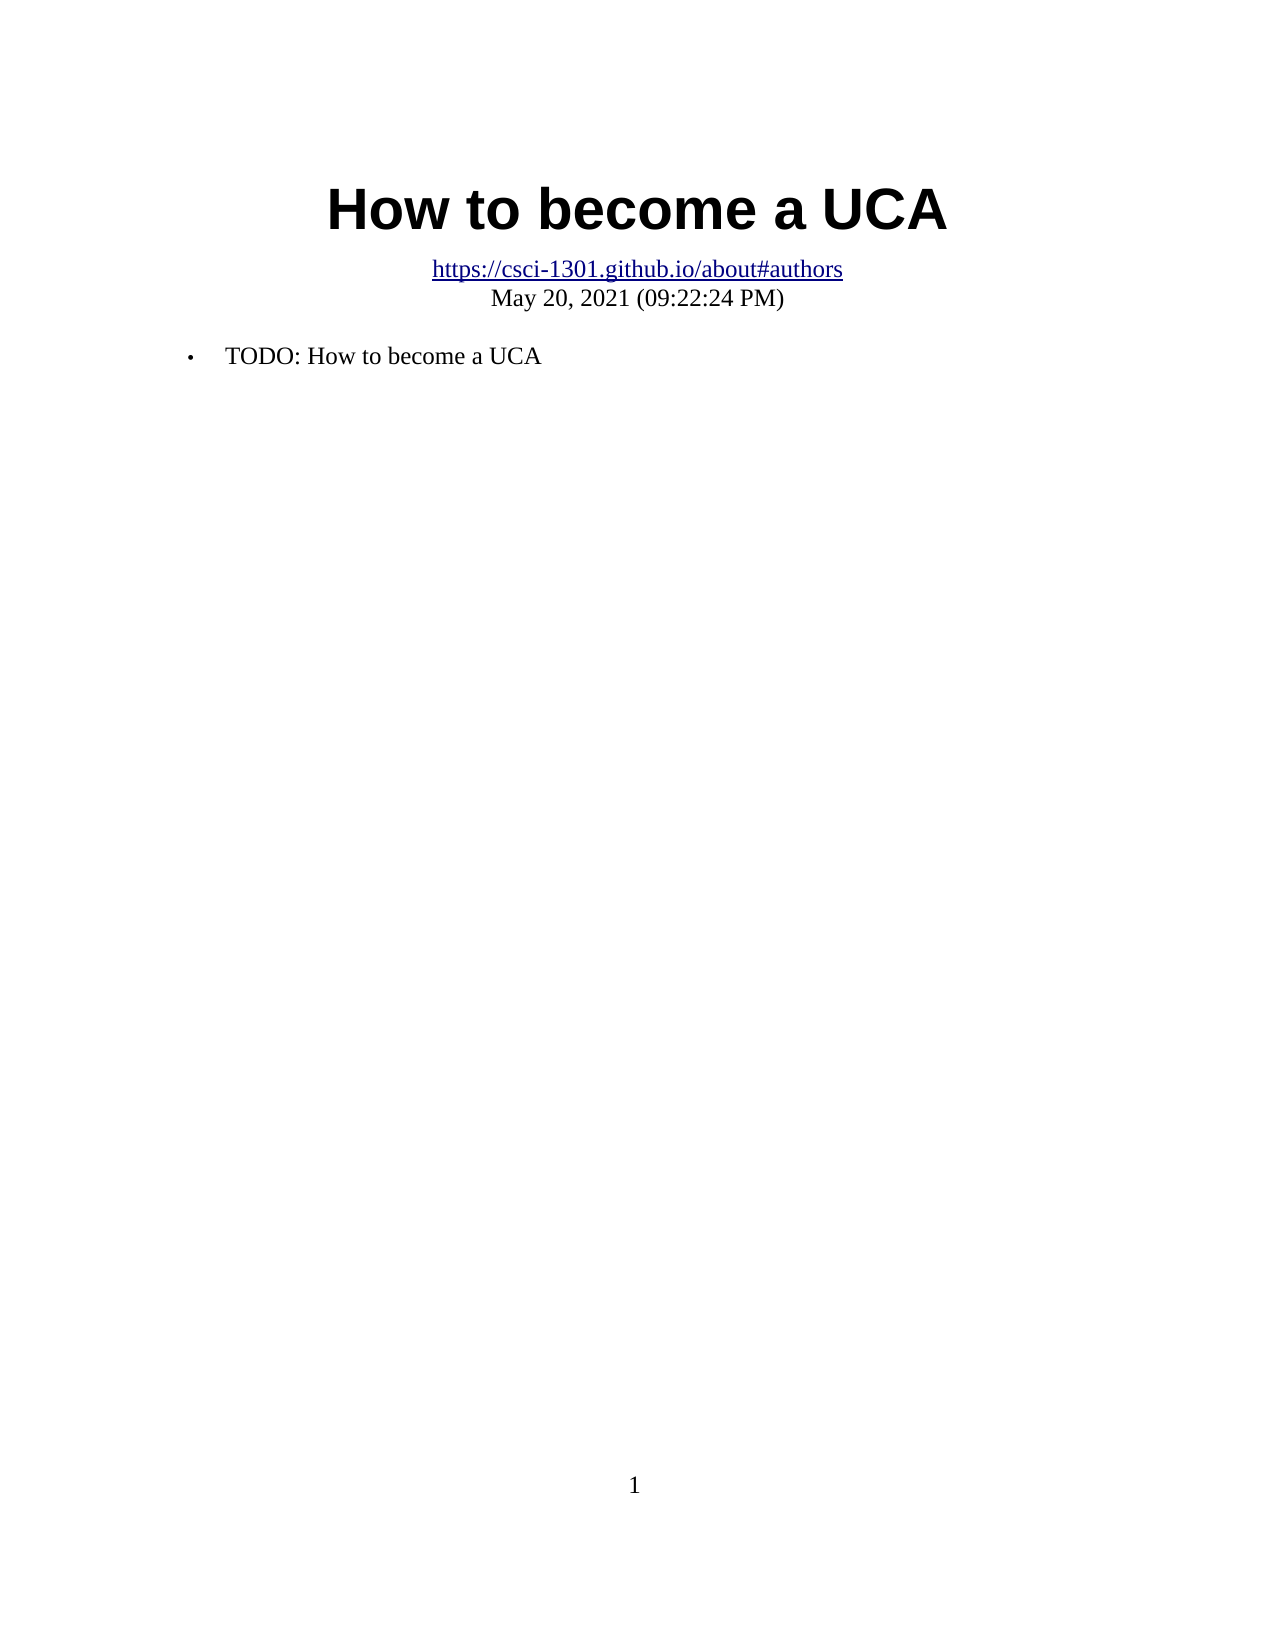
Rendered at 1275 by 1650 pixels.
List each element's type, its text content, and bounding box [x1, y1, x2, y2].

title How to become a UCA [150, 175, 1125, 242]
text May 20, 2021 (09:22:24 PM) [150, 283, 1125, 312]
text https://csci-1301.github.io/about#authors [150, 254, 1125, 283]
list TODO: How to become a UCA [187, 341, 1125, 369]
